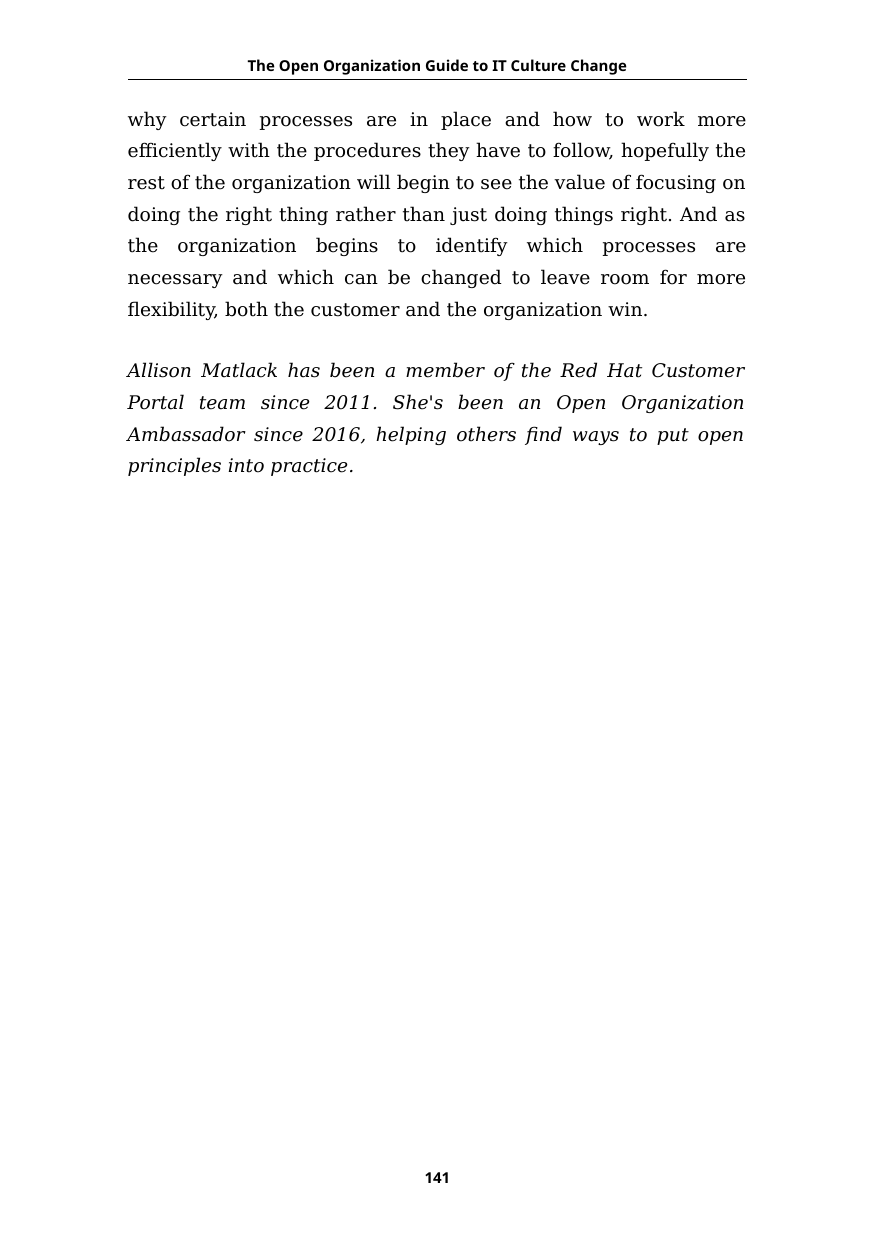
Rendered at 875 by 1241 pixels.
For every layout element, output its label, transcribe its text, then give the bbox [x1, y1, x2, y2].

text Allison Matlack has been a member of the Red Hat Customer Portal team since 2011. She's been an Open Organization Ambassador since 2016, helping others find ways to put open principles into practice. [127, 360, 747, 477]
text why certain processes are in place and how to work more efficiently with the procedures they have to follow, hopefully the rest of the organization will begin to see the value of focusing on doing the right thing rather than just doing things right. And as the organization begins to identify which processes are necessary and which can be changed to leave room for more flexibility, both the customer and the organization win. [127, 109, 747, 321]
